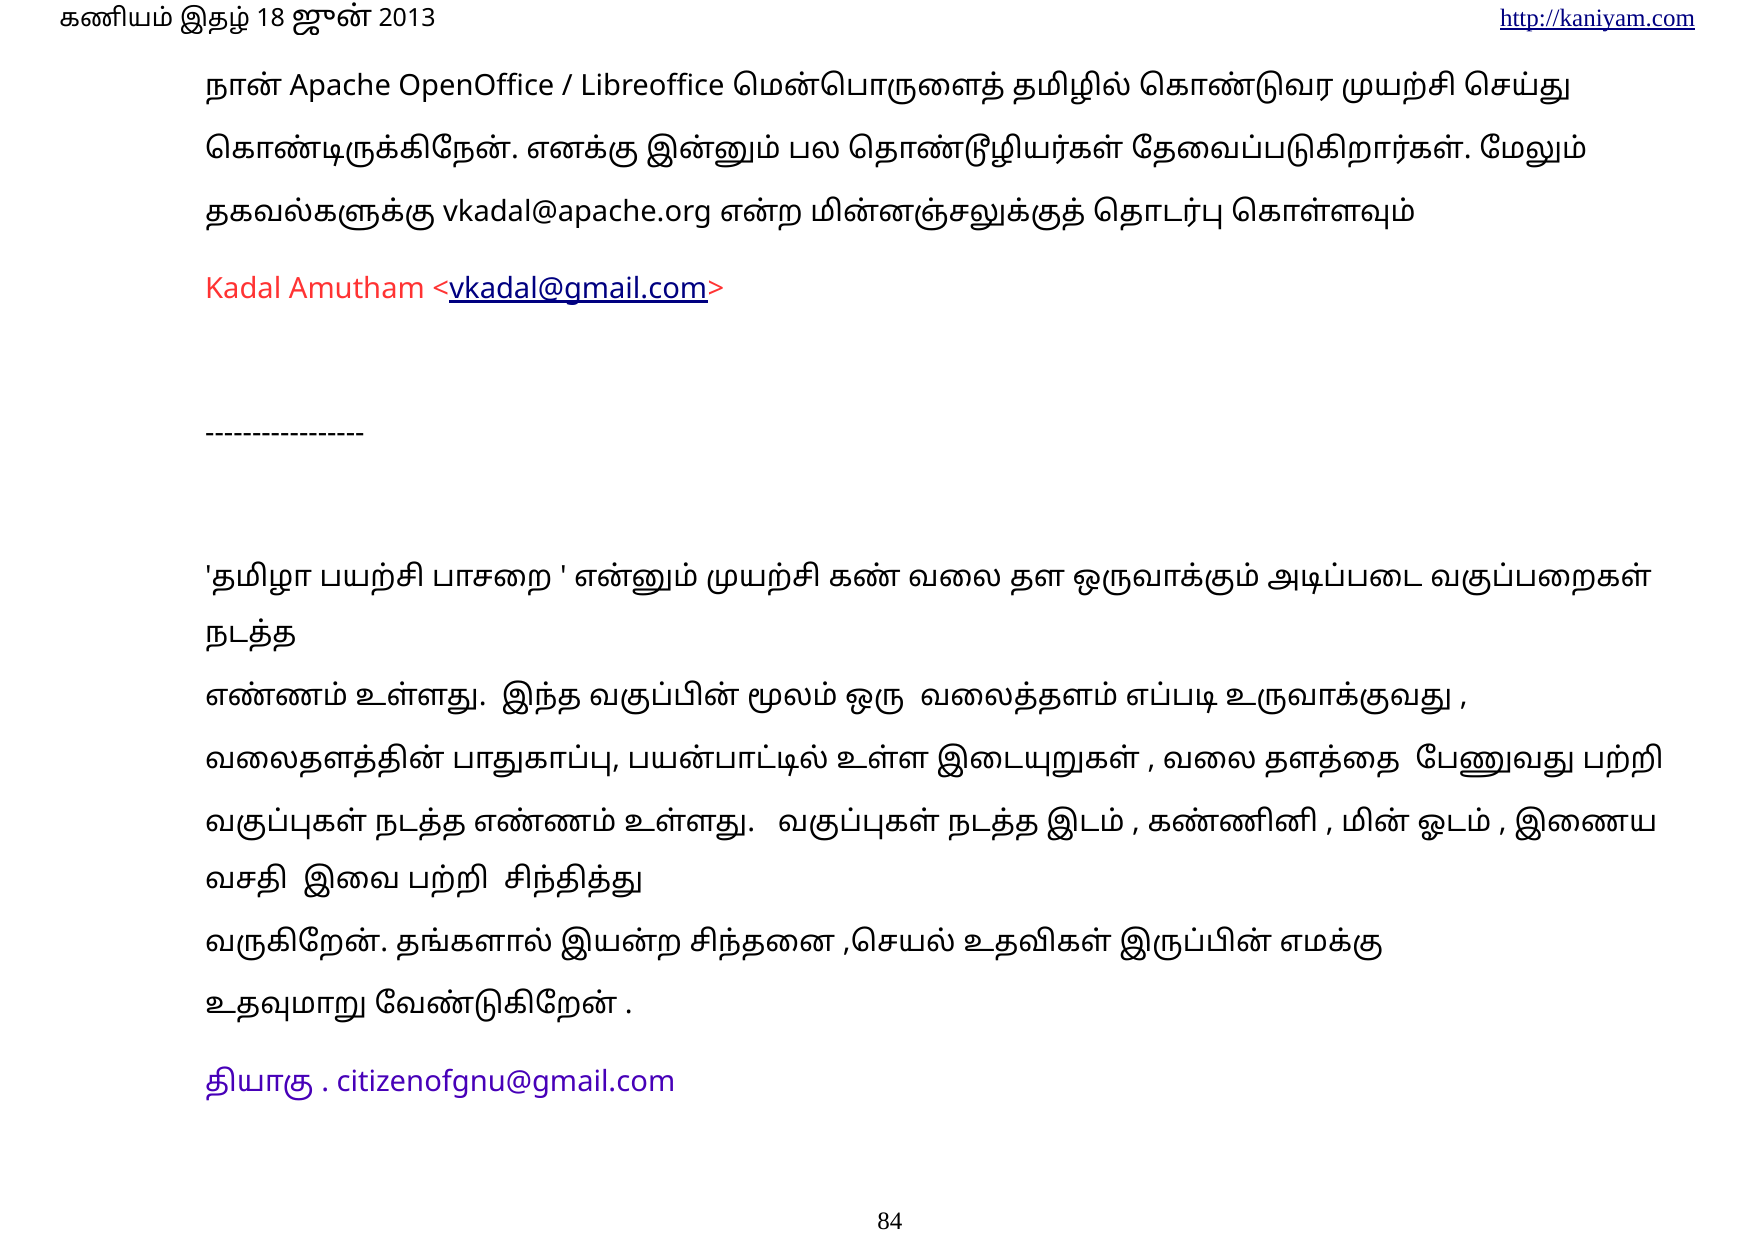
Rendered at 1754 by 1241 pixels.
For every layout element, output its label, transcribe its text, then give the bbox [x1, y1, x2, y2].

text ----------------- [205, 411, 1695, 451]
text Kadal Amutham <vkadal@gmail.com> [205, 267, 1695, 307]
text தியாகு . citizenofgnu@gmail.com [205, 1060, 1695, 1103]
text 'தமிழா பயற்சி பாசறை ' என்னும் முயற்சி கண் வலை தள ஒருவாக்கும் அடிப்படை வகுப்பறைகள் நடத்த எண்ணம் உள்ளது. இந்த வகுப்பின் மூலம் ஒரு வலைத்தளம் எப்படி உருவாக்குவது , வலைதளத்தின் பாதுகாப்பு, பயன்பாட்டில் உள்ள இடையுறுகள் , வலை தளத்தை பேணுவது பற்றி வகுப்புகள் நடத்த எண்ணம் உள்ளது. வகுப்புகள் நடத்த இடம் , கண்ணினி , மின் ஓடம் , இணைய வசதி இவை பற்றி சிந்தித்து வருகிறேன். தங்களால் இயன்ற சிந்தனை ,செயல் உதவிகள் இருப்பின் எமக்கு உதவுமாறு வேண்டுகிறேன் . [205, 555, 1695, 1026]
text நான் Apache OpenOffice / Libreoffice மென்பொருளைத் தமிழில் கொண்டுவர முயற்சி செய்து கொண்டிருக்கிநேன். எனக்கு இன்னும் பல தொண்டூழியர்கள் தேவைப்படுகிறார்கள். மேலும் தகவல்களுக்கு vkadal@apache.org என்ற மின்னஞ்சலுக்குத் தொடர்பு கொள்ளவும் [205, 64, 1695, 233]
